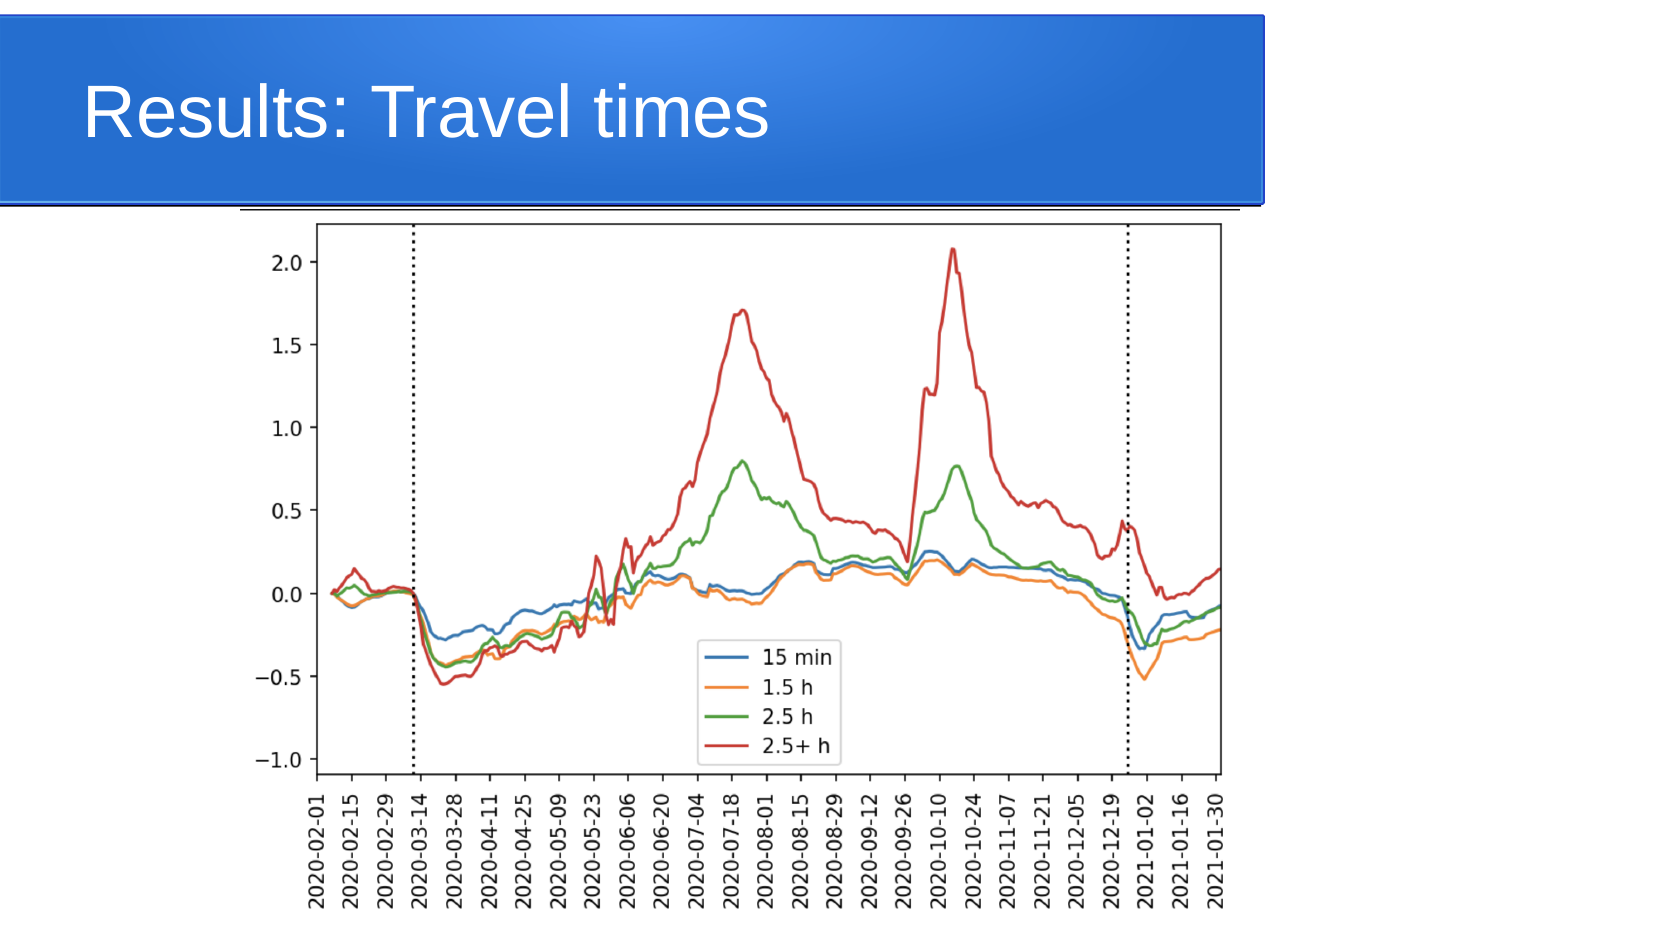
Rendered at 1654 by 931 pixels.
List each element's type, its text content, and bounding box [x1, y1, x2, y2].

picture [240, 209, 1240, 920]
title Results: Travel times [82, 35, 1235, 189]
